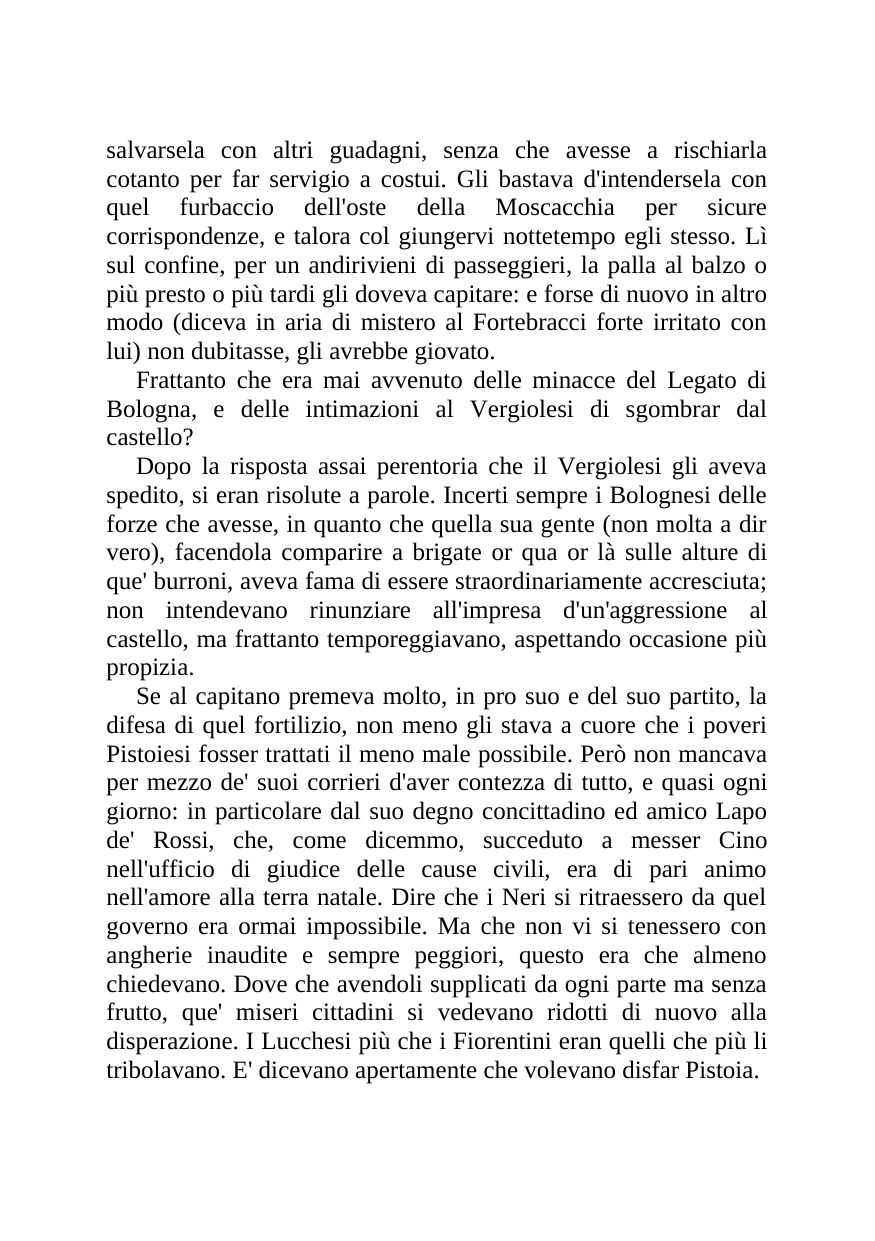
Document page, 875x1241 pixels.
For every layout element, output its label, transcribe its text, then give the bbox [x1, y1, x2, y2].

text Dopo la risposta assai perentoria che il Vergiolesi gli aveva spedito, si eran risolute a parole. Incerti sempre i Bolognesi delle forze che avesse, in quanto che quella sua gente (non molta a dir vero), facendola comparire a brigate or qua or là sulle alture di que' burroni, aveva fama di essere straordinariamente accresciuta; non intendevano rinunziare all'impresa d'un'aggressione al castello, ma frattanto temporeggiavano, aspettando occasione più propizia. [106, 451, 768, 681]
text salvarsela con altri guadagni, senza che avesse a rischiarla cotanto per far servigio a costui. Gli bastava d'intendersela con quel furbaccio dell'oste della Moscacchia per sicure corrispondenze, e talora col giungervi nottetempo egli stesso. Lì sul confine, per un andirivieni di passeggieri, la palla al balzo o più presto o più tardi gli doveva capitare: e forse di nuovo in altro modo (diceva in aria di mistero al Fortebracci forte irritato con lui) non dubitasse, gli avrebbe giovato. [106, 135, 768, 365]
text Se al capitano premeva molto, in pro suo e del suo partito, la difesa di quel fortilizio, non meno gli stava a cuore che i poveri Pistoiesi fosser trattati il meno male possibile. Però non mancava per mezzo de' suoi corrieri d'aver contezza di tutto, e quasi ogni giorno: in particolare dal suo degno concittadino ed amico Lapo de' Rossi, che, come dicemmo, succeduto a messer Cino nell'ufficio di giudice delle cause civili, era di pari animo nell'amore alla terra natale. Dire che i Neri si ritraessero da quel governo era ormai impossibile. Ma che non vi si tenessero con angherie inaudite e sempre peggiori, questo era che almeno chiedevano. Dove che avendoli supplicati da ogni parte ma senza frutto, que' miseri cittadini si vedevano ridotti di nuovo alla disperazione. I Lucchesi più che i Fiorentini eran quelli che più li tribolavano. E' dicevano apertamente che volevano disfar Pistoia. [106, 681, 768, 1084]
text Frattanto che era mai avvenuto delle minacce del Legato di Bologna, e delle intimazioni al Vergiolesi di sgombrar dal castello? [106, 365, 768, 451]
